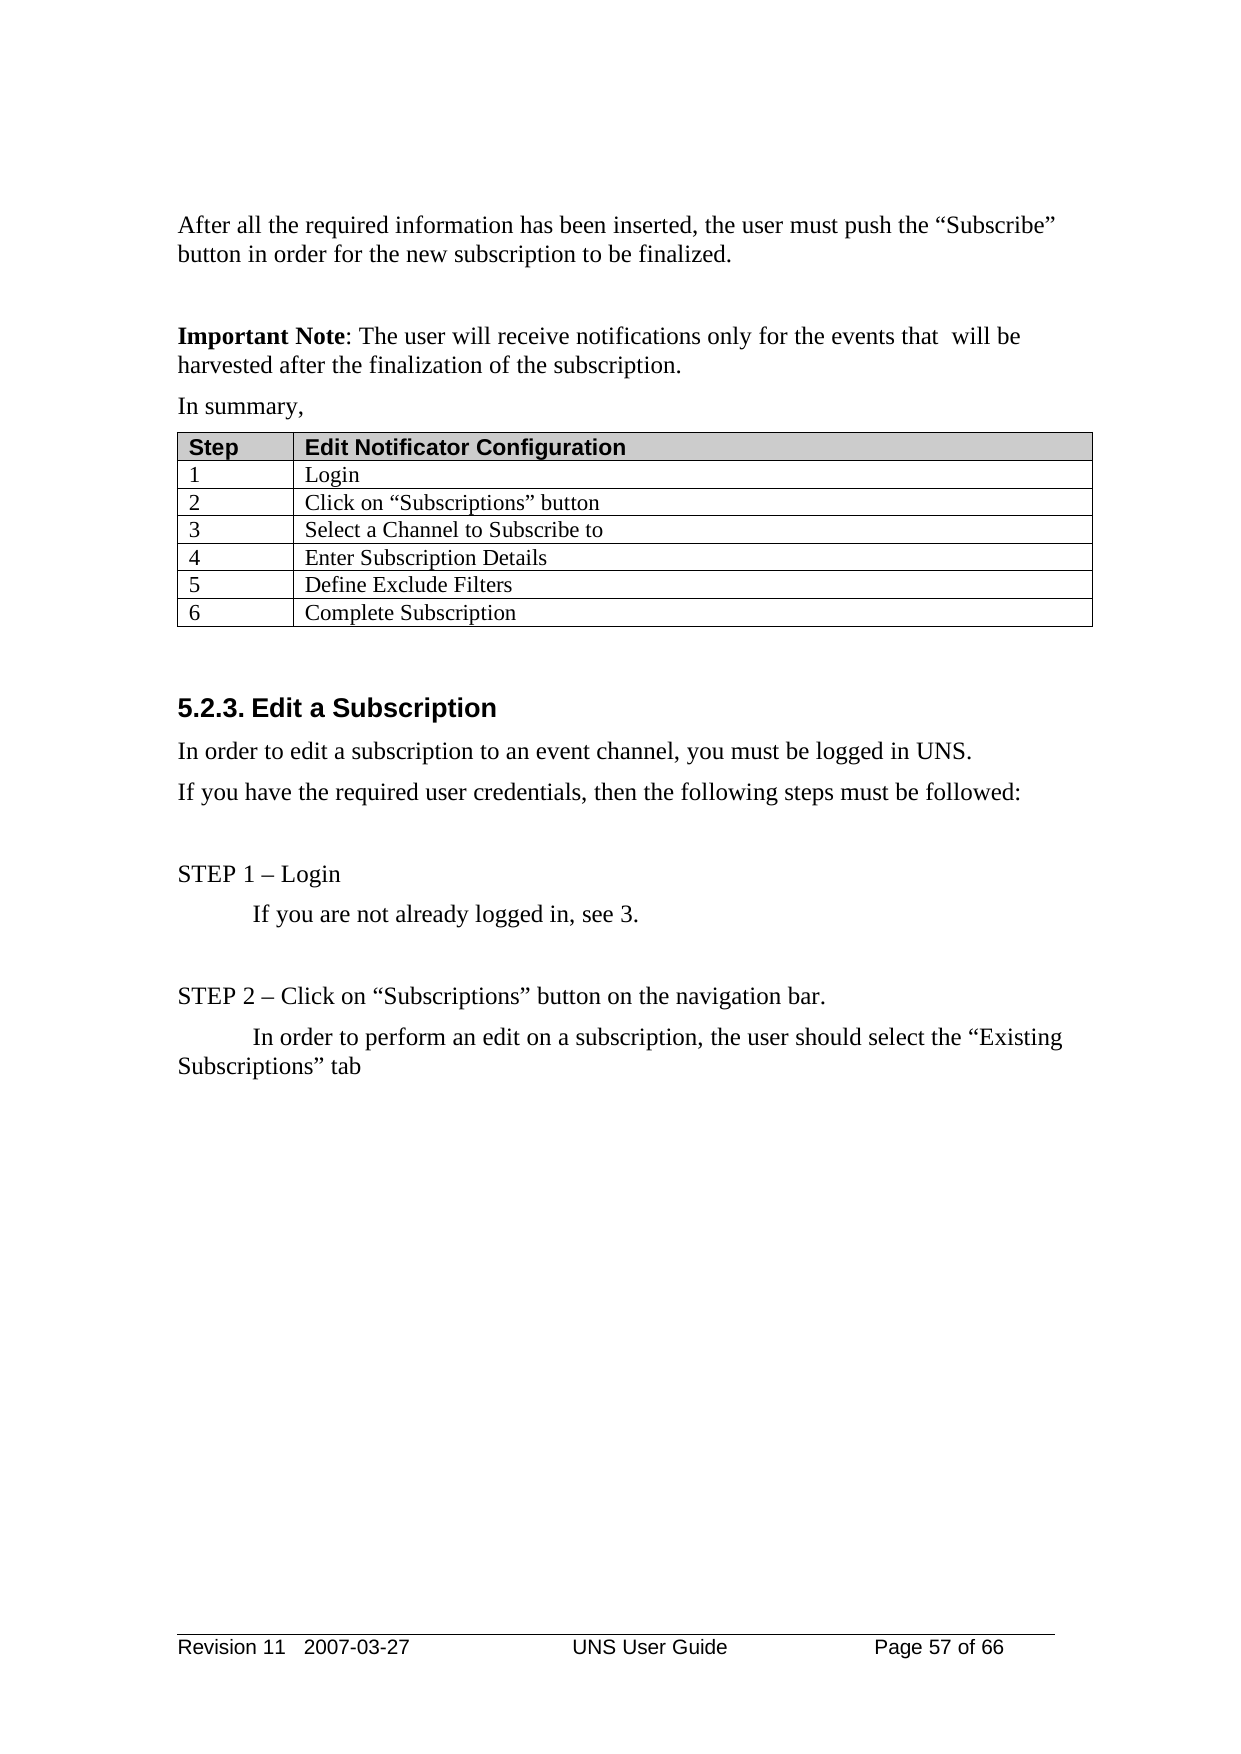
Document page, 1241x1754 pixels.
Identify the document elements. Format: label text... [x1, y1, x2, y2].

text If you are not already logged in, see 3. [177, 899, 1092, 928]
text In order to edit a subscription to an event channel, you must be logged in UNS. [177, 736, 1092, 765]
table_cell Click on “Subscriptions” button [294, 489, 1092, 515]
table_cell 1 [178, 461, 293, 487]
table_cell Select a Channel to Subscribe to [294, 516, 1092, 543]
table_cell 5 [178, 571, 293, 598]
table_cell Define Exclude Filters [294, 571, 1092, 598]
text Important Note: The user will receive notifications only for the events that will be harvested after the finalization of the subscription. [177, 321, 1092, 379]
table_header Edit Notificator Configuration [294, 433, 1092, 460]
table_cell Complete Subscription [294, 599, 1092, 626]
text STEP 1 – Login [177, 858, 1092, 887]
subtitle Edit a Subscription [177, 692, 1092, 723]
table_cell Enter Subscription Details [294, 544, 1092, 570]
text In summary, [177, 391, 1092, 420]
table_cell 2 [178, 489, 293, 515]
table_cell Login [294, 461, 1092, 487]
text After all the required information has been inserted, the user must push the “Subscribe” button in order for the new subscription to be finalized. [177, 210, 1092, 268]
table_header Step [178, 433, 293, 460]
text In order to perform an edit on a subscription, the user should select the “Existing Subscriptions” tab [177, 1022, 1092, 1080]
table_cell 4 [178, 544, 293, 570]
table_cell 6 [178, 599, 293, 626]
text STEP 2 – Click on “Subscriptions” button on the navigation bar. [177, 981, 1092, 1010]
table_cell 3 [178, 516, 293, 543]
text If you have the required user credentials, then the following steps must be followed: [177, 777, 1092, 806]
